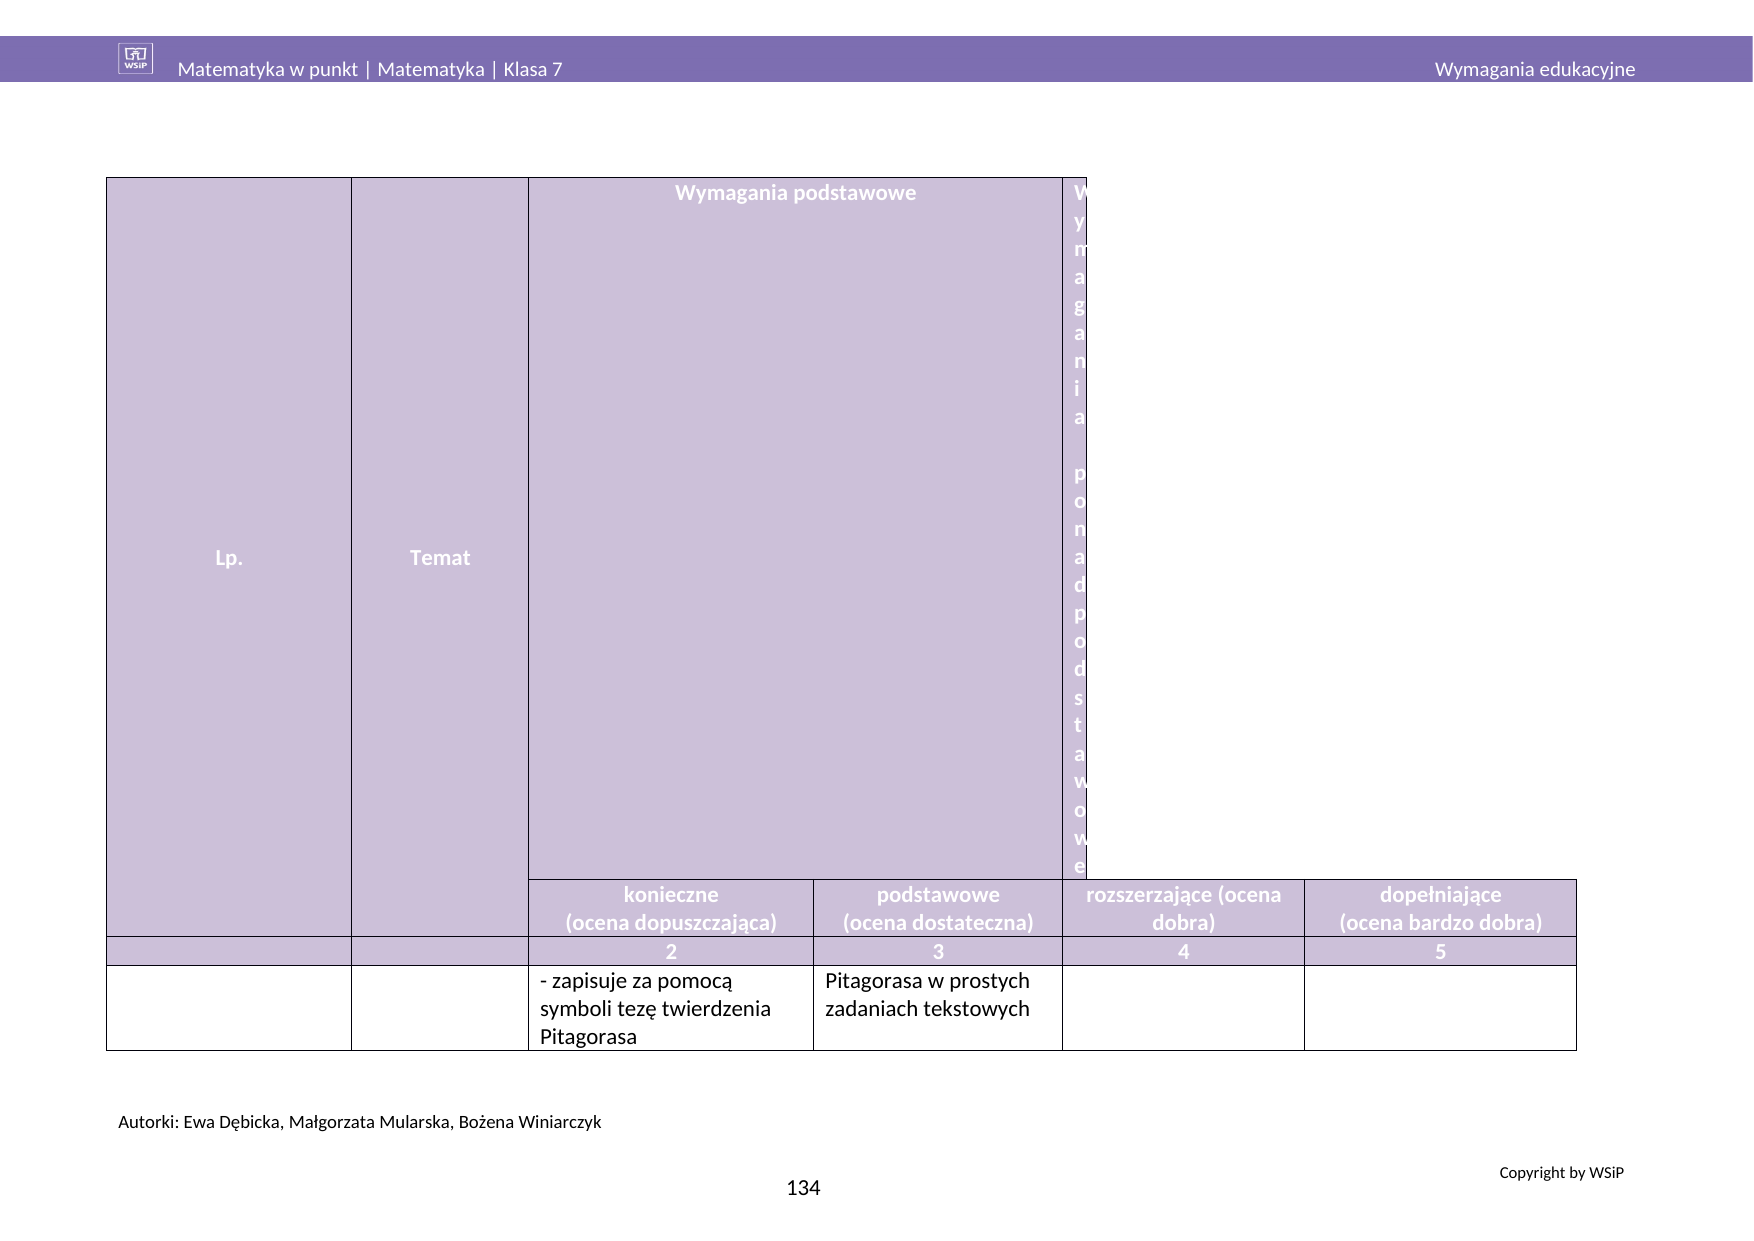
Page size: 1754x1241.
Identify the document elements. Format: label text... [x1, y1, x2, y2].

table_cell 5 [1305, 937, 1576, 965]
table_header Lp. [107, 178, 351, 936]
table_header Wymagania podstawowe [529, 178, 1062, 879]
table_cell [1305, 966, 1576, 1050]
table_cell [107, 966, 351, 1050]
picture [0, 36, 1753, 82]
table_cell podstawowe (ocena dostateczna) [814, 880, 1062, 936]
table_cell 4 [1063, 937, 1304, 965]
table_cell 2 [529, 937, 813, 965]
table_cell - zapisuje za pomocą symboli tezę twierdzenia Pitagorasa [529, 966, 813, 1050]
table_cell konieczne (ocena dopuszczająca) [529, 880, 813, 936]
table_header Temat [352, 178, 528, 936]
table_cell [352, 966, 528, 1050]
table_cell [107, 937, 351, 965]
table_cell rozszerzające (ocena dobra) [1063, 880, 1304, 936]
table_cell dopełniające (ocena bardzo dobra) [1305, 880, 1576, 936]
table_cell [352, 937, 528, 965]
table_cell Pitagorasa w prostych zadaniach tekstowych [814, 966, 1062, 1050]
table_header Wymagania ponadpodstawowe [1063, 178, 1086, 879]
table_cell [1063, 966, 1304, 1050]
table_cell 3 [814, 937, 1062, 965]
